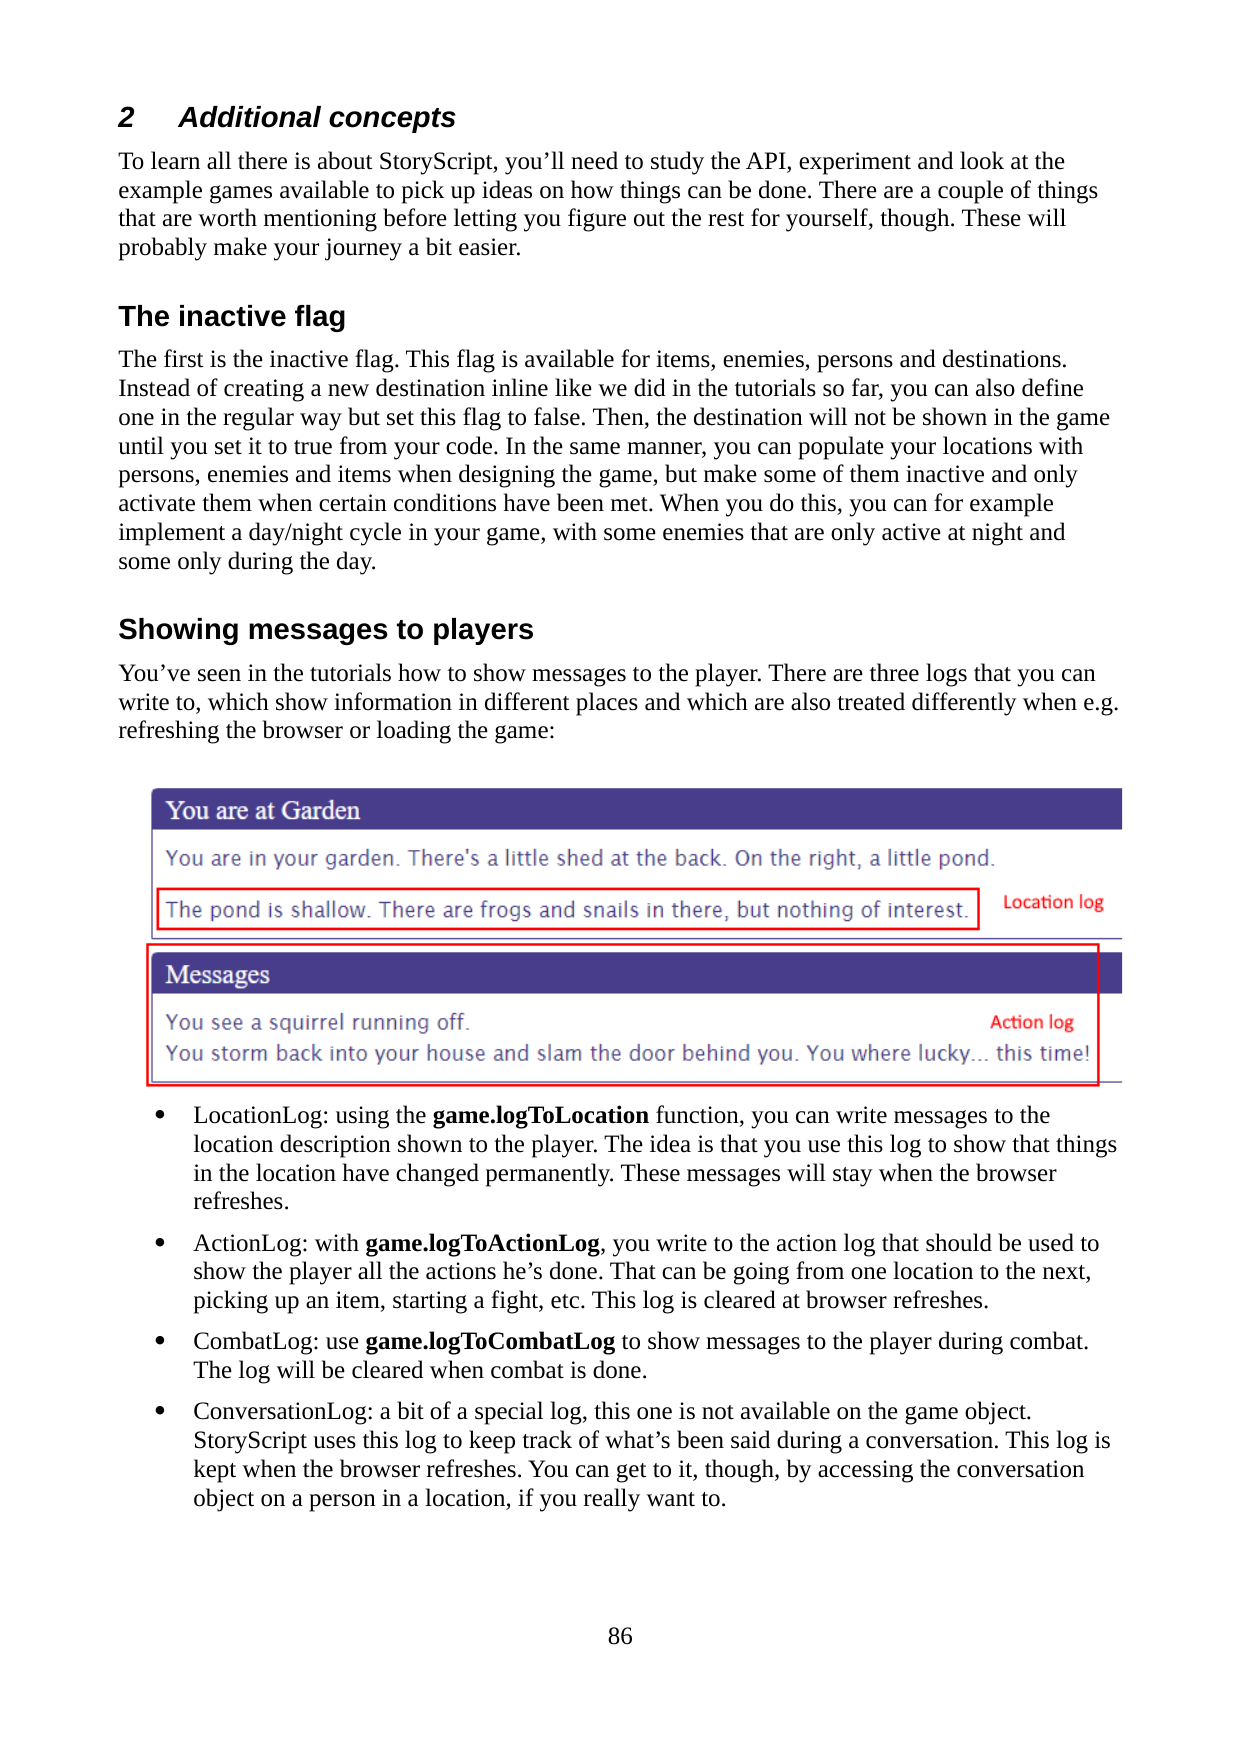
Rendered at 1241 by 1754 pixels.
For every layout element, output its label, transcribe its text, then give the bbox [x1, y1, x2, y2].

list LocationLog: using the game.logToLocation function, you can write messages to the location description shown to the player. The idea is that you use this log to show that things in the location have changed permanently. These messages will stay when the browser refreshes. [156, 1100, 1122, 1215]
text The first is the inactive flag. This flag is available for items, enemies, persons and destinations. Instead of creating a new destination inline like we did in the tutorials so far, you can also define one in the regular way but set this flag to false. Then, the destination will not be shown in the game until you set it to true from your code. In the same manner, you can populate your locations with persons, enemies and items when designing the game, but make some of them inactive and only activate them when certain conditions have been met. When you do this, you can for example implement a day/night cycle in your game, with some enemies that are only active at night and some only during the day. [118, 344, 1122, 574]
list ActionLog: with game.logToActionLog, you write to the action log that should be used to show the player all the actions he’s done. That can be going from one location to the next, picking up an item, starting a fight, etc. This log is cleared at browser refreshes. [156, 1228, 1122, 1314]
list ConversationLog: a bit of a special log, this one is not available on the game object. StoryScript uses this log to keep track of what’s been said during a conversation. This log is kept when the browser refreshes. You can get to it, though, by accessing the conversation object on a person in a location, if you really want to. [156, 1396, 1122, 1511]
subtitle Additional concepts [118, 100, 1122, 133]
subtitle Showing messages to players [118, 612, 1122, 646]
text To learn all there is about StoryScript, you’ll need to study the API, experiment and look at the example games available to pick up ideas on how things can be done. There are a couple of things that are worth mentioning before letting you figure out the rest for yourself, though. These will probably make your journey a bit easier. [118, 146, 1122, 261]
subtitle The inactive flag [118, 298, 1122, 332]
text You’ve seen in the tutorials how to show messages to the player. There are three logs that you can write to, which show information in different places and which are also treated differently when e.g. refreshing the browser or loading the game: [118, 658, 1122, 744]
list CombatLog: use game.logToCombatLog to show messages to the player during combat. The log will be cleared when combat is done. [156, 1326, 1122, 1384]
